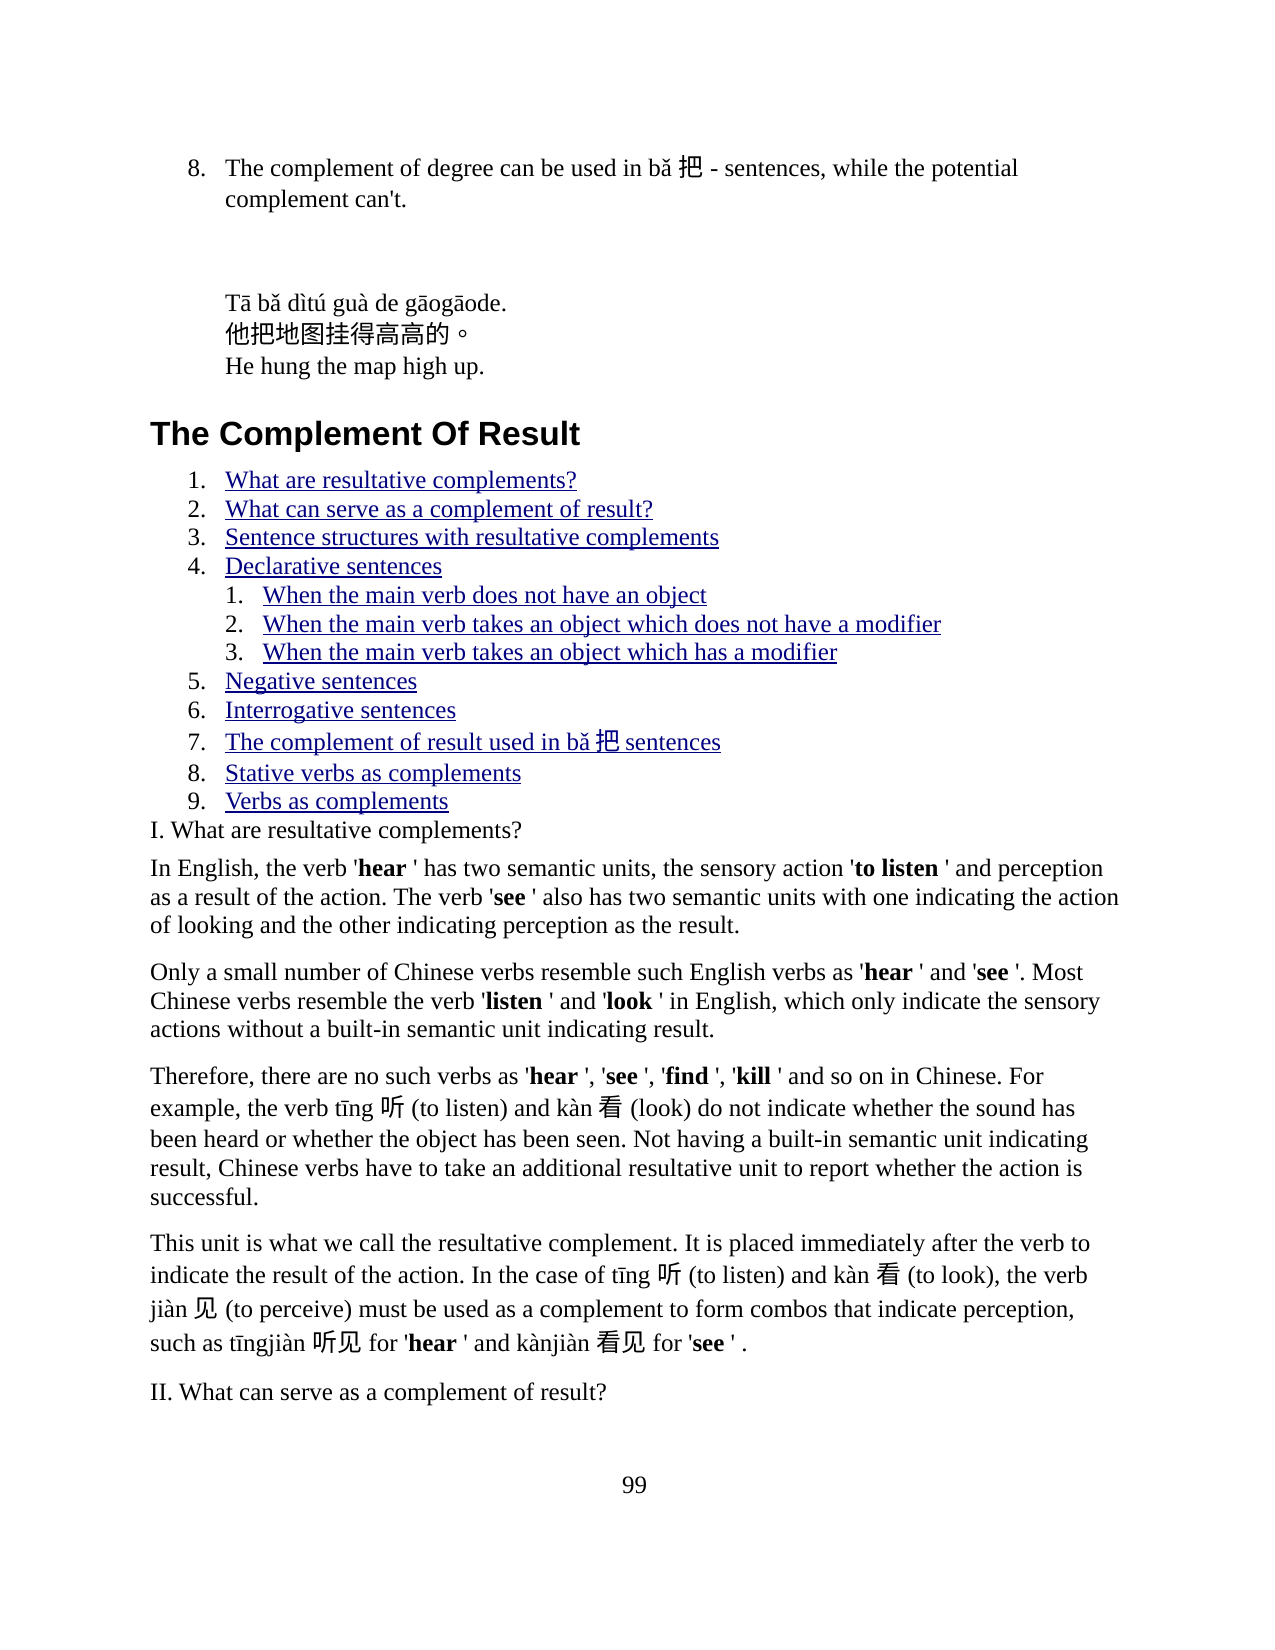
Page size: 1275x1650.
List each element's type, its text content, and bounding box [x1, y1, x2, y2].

list Stative verbs as complements [187, 758, 1125, 786]
text Therefore, there are no such verbs as 'hear ', 'see ', 'find ', 'kill ' and so on in Chinese. For example, the verb tīng 听 (to listen) and kàn 看 (look) do not indicate whether the sound has been heard or whether the object has been seen. Not having a built-in semantic unit indicating result, Chinese verbs have to take an additional resultative unit to report whether the action is successful. [150, 1061, 1125, 1210]
list Declarative sentences [187, 551, 1125, 580]
list When the main verb takes an object which has a modifier [225, 637, 1125, 666]
list When the main verb takes an object which does not have a modifier [225, 609, 1125, 637]
list What can serve as a complement of result? [187, 494, 1125, 522]
list Interrogative sentences [187, 695, 1125, 724]
text This unit is what we call the resultative complement. It is placed immediately after the verb to indicate the result of the action. In the case of tīng 听 (to listen) and kàn 看 (to look), the verb jiàn 见 (to perceive) must be used as a complement to form combos that indicate perception, such as tīngjiàn 听见 for 'hear ' and kànjiàn 看见 for 'see ' . [150, 1228, 1125, 1359]
text I. What are resultative complements? [150, 815, 1125, 844]
list Tā bǎ dìtú guà de gāogāode. 他把地图挂得高高的。 He hung the map high up. [187, 259, 1125, 380]
text II. What can serve as a complement of result? [150, 1377, 1125, 1406]
list Sentence structures with resultative complements [187, 522, 1125, 551]
list The complement of result used in bǎ把sentences [187, 724, 1125, 758]
list When the main verb does not have an object [225, 580, 1125, 609]
list Verbs as complements [187, 786, 1125, 815]
list What are resultative complements? [187, 465, 1125, 494]
subtitle The Complement Of Result [150, 414, 1125, 452]
text In English, the verb 'hear ' has two semantic units, the sensory action 'to listen ' and perception as a result of the action. The verb 'see ' also has two semantic units with one indicating the action of looking and the other indicating perception as the result. [150, 853, 1125, 939]
list The complement of degree can be used in bǎ 把 - sentences, while the potential complement can't. [187, 150, 1125, 242]
text Only a small number of Chinese verbs resemble such English verbs as 'hear ' and 'see '. Most Chinese verbs resemble the verb 'listen ' and 'look ' in English, which only indicate the sensory actions without a built-in semantic unit indicating result. [150, 957, 1125, 1043]
list Negative sentences [187, 666, 1125, 695]
